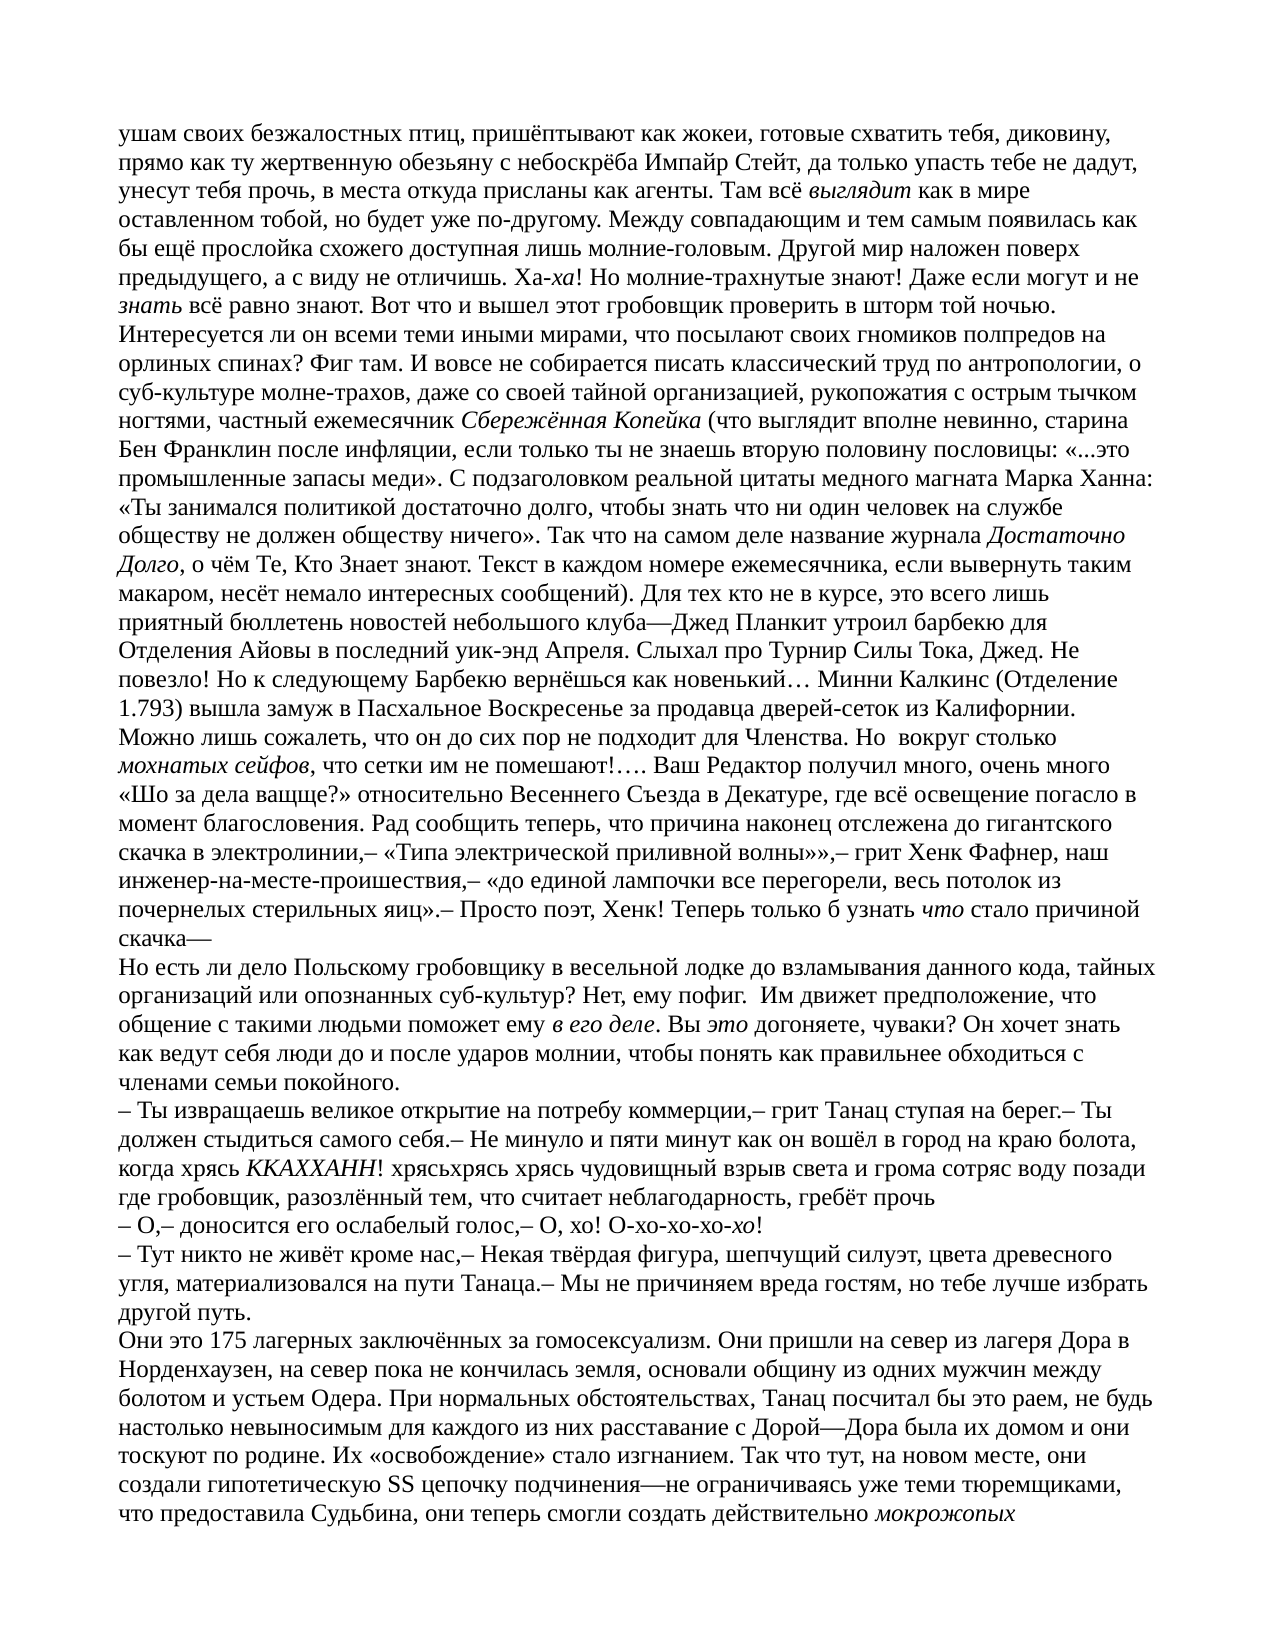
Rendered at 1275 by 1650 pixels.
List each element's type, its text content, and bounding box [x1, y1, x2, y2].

text Но есть ли дело Польскому гробовщику в весельной лодке до взламывания данного кода, тайных организаций или опознанных суб-культур? Нет, ему пофиг. Им движет предположение, что общение с такими людьми поможет ему в его деле. Вы это догоняете, чуваки? Он хочет знать как ведут себя люди до и после ударов молнии, чтобы понять как правильнее обходиться с членами семьи покойного. [118, 952, 1157, 1096]
text – О,– доносится его ослабелый голос,– О, хо! О-хо-хо-хо-хо! [118, 1211, 1157, 1239]
text ушам своих безжалостных птиц, пришёптывают как жокеи, готовые схватить тебя, диковину, прямо как ту жертвенную обезьяну с небоскрёба Импайр Стейт, да только упасть тебе не дадут, унесут тебя прочь, в места откуда присланы как агенты. Там всё выглядит как в мире оставленном тобой, но будет уже по-другому. Между совпадающим и тем самым появилась как бы ещё прослойка схожего доступная лишь молние-головым. Другой мир наложен поверх предыдущего, а с виду не отличишь. Ха-ха! Но молние-трахнутые знают! Даже если могут и не знать всё равно знают. Вот что и вышел этот гробовщик проверить в шторм той ночью. [118, 118, 1157, 319]
text Они это 175 лагерных заключённых за гомосексуализм. Они пришли на север из лагеря Дора в Норденхаузен, на север пока не кончилась земля, основали общину из одних мужчин между болотом и устьем Одера. При нормальных обстоятельствах, Танац посчитал бы это раем, не будь настолько невыносимым для каждого из них расставание с Дорой—Дора была их домом и они тоскуют по родине. Их «освобождение» стало изгнанием. Так что тут, на новом месте, они создали гипотетическую SS цепочку подчинения—не ограничиваясь уже теми тюремщиками, что предоставила Судьбина, они теперь смогли создать действительно мокрожопых [118, 1326, 1157, 1527]
text – Тут никто не живёт кроме нас,– Некая твёрдая фигура, шепчущий силуэт, цвета древесного угля, материализовался на пути Танаца.– Мы не причиняем вреда гостям, но тебе лучше избрать другой путь. [118, 1239, 1157, 1326]
text Интересуется ли он всеми теми иными мирами, что посылают своих гномиков полпредов на орлиных спинах? Фиг там. И вовсе не собирается писать классический труд по антропологии, о суб-культуре молне-трахов, даже со своей тайной организацией, рукопожатия с острым тычком ногтями, частный ежемесячник Сбережённая Копейка (что выглядит вполне невинно, старина Бен Франклин после инфляции, если только ты не знаешь вторую половину пословицы: «...это промышленные запасы меди». С подзаголовком реальной цитаты медного магната Марка Ханна: «Ты занимался политикой достаточно долго, чтобы знать что ни один человек на службе обществу не должен обществу ничего». Так что на самом деле название журнала Достаточно Долго, о чём Те, Кто Знает знают. Текст в каждом номере ежемесячника, если вывернуть таким макаром, несёт немало интересных сообщений). Для тех кто не в курсе, это всего лишь приятный бюллетень новостей небольшого клуба—Джед Планкит утроил барбекю для Отделения Айовы в последний уик-энд Апреля. Слыхал про Турнир Силы Тока, Джед. Не повезло! Но к следующему Барбекю вернёшься как новенький… Минни Калкинс (Отделение 1.793) вышла замуж в Пасхальное Воскресенье за продавца дверей-сеток из Калифорнии. Можно лишь сожалеть, что он до сих пор не подходит для Членства. Но вокруг столько мохнатых сейфов, что сетки им не помешают!…. Ваш Редактор получил много, очень много «Шо за дела ващще?» относительно Весеннего Съезда в Декатуре, где всё освещение погасло в момент благословения. Рад сообщить теперь, что причина наконец отслежена до гигантского скачка в электролинии,– «Типа электрической приливной волны»»,– грит Хенк Фафнер, наш инженер-на-месте-проишествия,– «до единой лампочки все перегорели, весь потолок из почернелых стерильных яиц».– Просто поэт, Хенк! Теперь только б узнать что стало причиной скачка— [118, 319, 1157, 952]
text – Ты извращаешь великое открытие на потребу коммерции,– грит Танац ступая на берег.– Ты должен стыдиться самого себя.– Не минуло и пяти минут как он вошёл в город на краю болота, когда хрясь ККАХХАНН! хрясьхрясь хрясь чудовищный взрыв света и грома сотряс воду позади где гробовщик, разозлённый тем, что считает неблагодарность, гребёт прочь [118, 1096, 1157, 1211]
